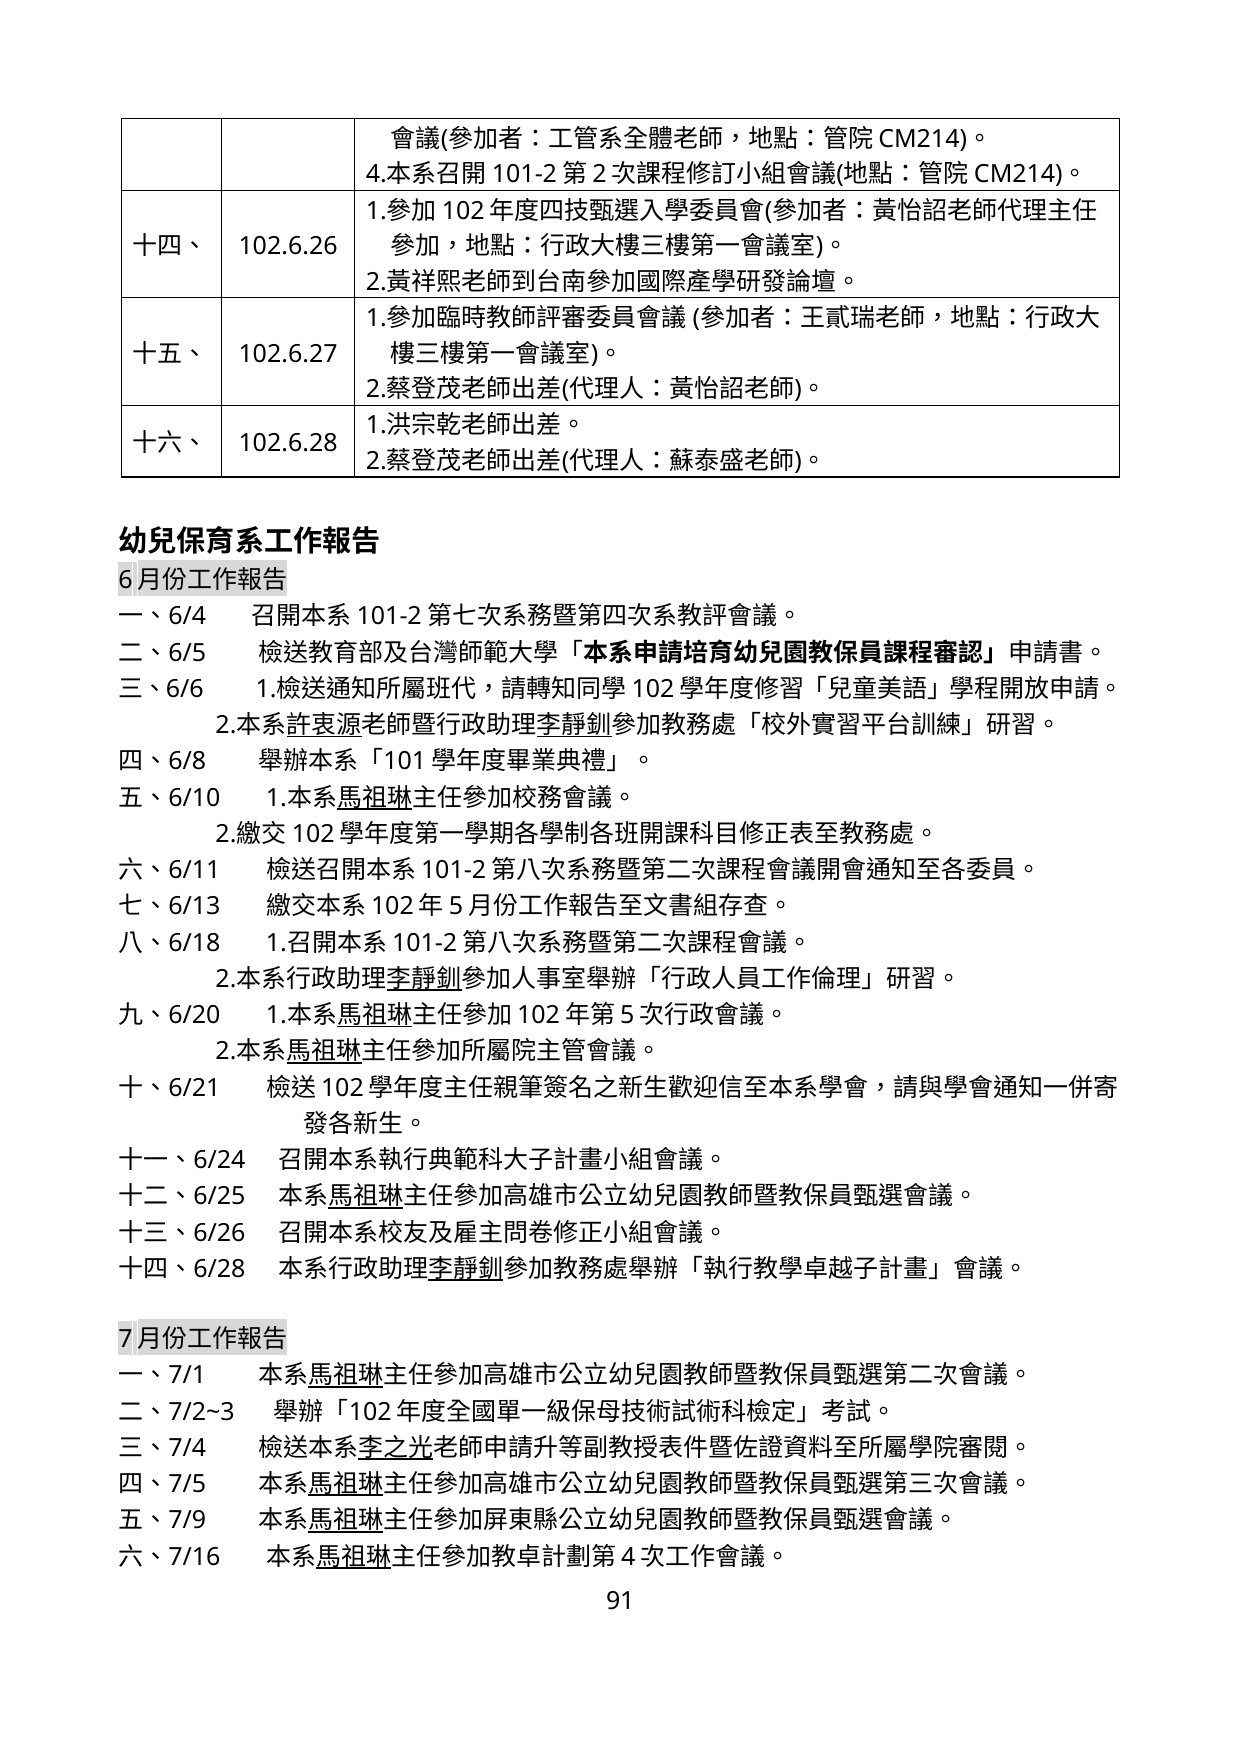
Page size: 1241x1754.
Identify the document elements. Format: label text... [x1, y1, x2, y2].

text 十四、6/28 本系行政助理李靜釧參加教務處舉辦「執行教學卓越子計畫」會議。 [118, 1248, 1122, 1284]
text 十三、6/26 召開本系校友及雇主問卷修正小組會議。 [118, 1212, 1122, 1248]
text 四、7/5 本系馬祖琳主任參加高雄市公立幼兒園教師暨教保員甄選第三次會議。 [118, 1463, 1122, 1500]
table_cell [122, 119, 221, 190]
text 三、6/6 1.檢送通知所屬班代，請轉知同學102學年度修習「兒童美語」學程開放申請。 [118, 668, 1122, 704]
text 十、6/21 檢送102學年度主任親筆簽名之新生歡迎信至本系學會，請與學會通知一併寄發各新生。 [118, 1067, 1122, 1139]
text 二、6/5 檢送教育部及台灣師範大學「本系申請培育幼兒園教保員課程審認」申請書。 [118, 632, 1122, 668]
text 2.本系許衷源老師暨行政助理李靜釧參加教務處「校外實習平台訓練」研習。 [118, 704, 1122, 741]
text 幼兒保育系工作報告 [118, 517, 1122, 559]
text 五、7/9 本系馬祖琳主任參加屏東縣公立幼兒園教師暨教保員甄選會議。 [118, 1500, 1122, 1536]
table_cell 1.洪宗乾老師出差。 2.蔡登茂老師出差(代理人：蘇泰盛老師)。 [355, 406, 1119, 476]
text 2.本系行政助理李靜釧參加人事室舉辦「行政人員工作倫理」研習。 [118, 958, 1122, 994]
text 八、6/18 1.召開本系101-2第八次系務暨第二次課程會議。 [118, 922, 1122, 958]
text 一、6/4 召開本系101-2第七次系務暨第四次系教評會議。 [118, 596, 1122, 632]
table_cell 102.6.27 [222, 298, 354, 404]
text 七、6/13 繳交本系102年5月份工作報告至文書組存查。 [118, 886, 1122, 922]
text 2.繳交102學年度第一學期各學制各班開課科目修正表至教務處。 [118, 813, 1122, 849]
table_cell 102.6.26 [222, 191, 354, 297]
text 三、7/4 檢送本系李之光老師申請升等副教授表件暨佐證資料至所屬學院審閱。 [118, 1427, 1122, 1463]
text 六、6/11 檢送召開本系101-2第八次系務暨第二次課程會議開會通知至各委員。 [118, 849, 1122, 886]
text 十二、6/25 本系馬祖琳主任參加高雄市公立幼兒園教師暨教保員甄選會議。 [118, 1176, 1122, 1212]
text 一、7/1 本系馬祖琳主任參加高雄市公立幼兒園教師暨教保員甄選第二次會議。 [118, 1355, 1122, 1391]
text 五、6/10 1.本系馬祖琳主任參加校務會議。 [118, 777, 1122, 813]
table_cell 十六、 [122, 406, 221, 476]
text 十一、6/24 召開本系執行典範科大子計畫小組會議。 [118, 1139, 1122, 1176]
table_cell 會議(參加者：工管系全體老師，地點：管院CM214)。 4.本系召開101-2第2次課程修訂小組會議(地點：管院CM214)。 [355, 119, 1119, 190]
text 7月份工作報告 [118, 1318, 1122, 1355]
text 四、6/8 舉辦本系「101學年度畢業典禮」。 [118, 741, 1122, 777]
text 六、7/16 本系馬祖琳主任參加教卓計劃第4次工作會議。 [118, 1536, 1122, 1572]
text 九、6/20 1.本系馬祖琳主任參加102年第5次行政會議。 [118, 994, 1122, 1031]
table_cell 102.6.28 [222, 406, 354, 476]
table_cell 十五、 [122, 298, 221, 404]
table_cell 十四、 [122, 191, 221, 297]
text 二、7/2~3 舉辦「102年度全國單一級保母技術試術科檢定」考試。 [118, 1391, 1122, 1427]
table_cell 1.參加臨時教師評審委員會議 (參加者：王貳瑞老師，地點：行政大樓三樓第一會議室)。 2.蔡登茂老師出差(代理人：黃怡詔老師)。 [355, 298, 1119, 404]
text 6月份工作報告 [118, 559, 1122, 596]
table_cell 1.參加102年度四技甄選入學委員會(參加者：黃怡詔老師代理主任參加，地點：行政大樓三樓第一會議室)。 2.黃祥熙老師到台南參加國際產學研發論壇。 [355, 191, 1119, 297]
text 2.本系馬祖琳主任參加所屬院主管會議。 [118, 1031, 1122, 1067]
table_cell [222, 119, 354, 190]
